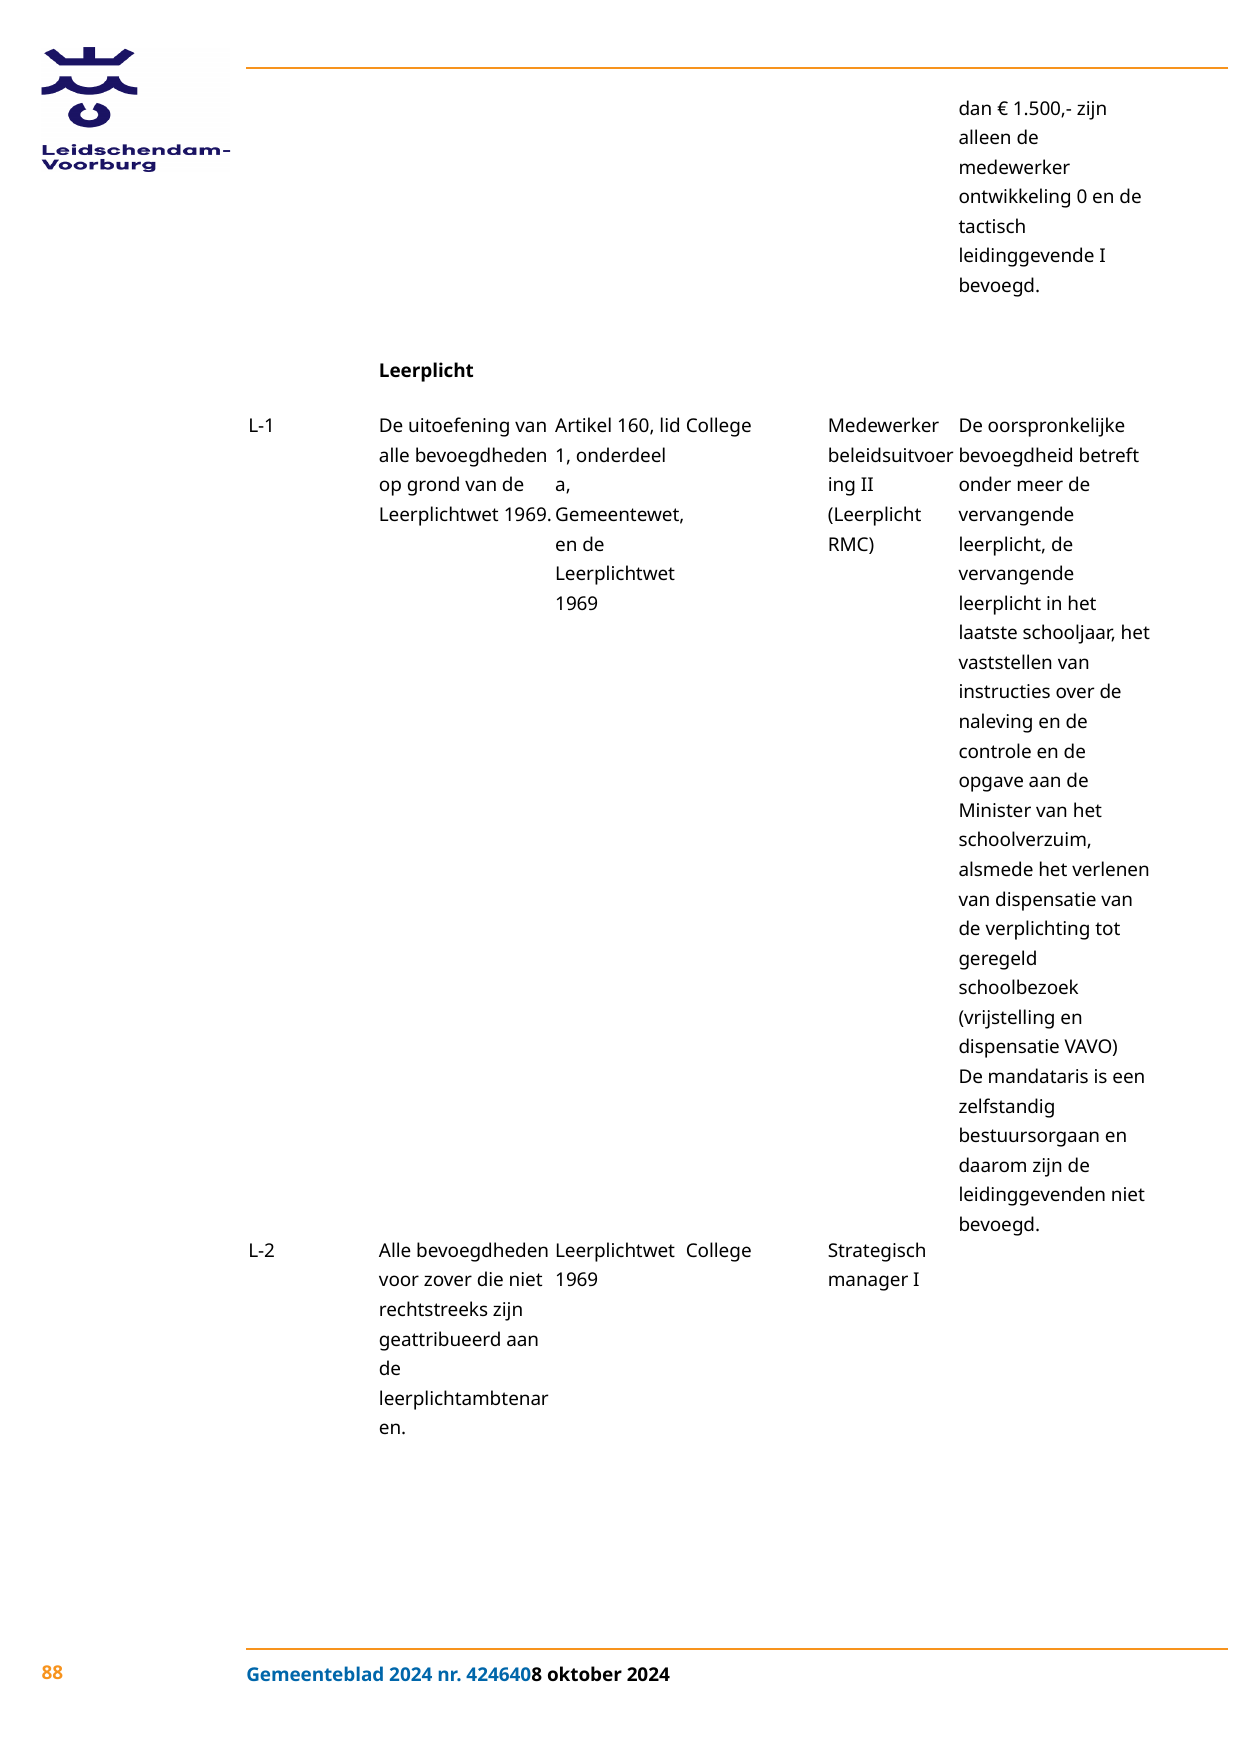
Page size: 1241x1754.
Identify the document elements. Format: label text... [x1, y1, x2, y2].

table_cell L-2 [248, 1237, 379, 1440]
table_cell [686, 328, 828, 412]
table_cell L-1 [248, 413, 379, 1237]
table_cell College [686, 1237, 828, 1440]
table_cell [248, 95, 379, 328]
table_cell College [686, 413, 828, 1237]
table_cell [379, 95, 555, 328]
table_cell [686, 95, 828, 328]
table_cell [248, 328, 379, 412]
table_cell [958, 328, 1152, 412]
table_cell dan € 1.500,- zijn alleen de medewerker ontwikkeling 0 en de tactisch leidinggevende I bevoegd. [958, 95, 1152, 328]
table_cell [555, 95, 686, 328]
table_cell Strategisch manager I [828, 1237, 958, 1440]
table_cell [555, 328, 686, 412]
table_cell De oorspronkelijke bevoegdheid betreft onder meer de vervangende leerplicht, de vervangende leerplicht in het laatste schooljaar, het vaststellen van instructies over de naleving en de controle en de opgave aan de Minister van het schoolverzuim, alsmede het verlenen van dispensatie van de verplichting tot geregeld schoolbezoek (vrijstelling en dispensatie VAVO) De mandataris is een zelfstandig bestuursorgaan en daarom zijn de leidinggevenden niet bevoegd. [958, 413, 1152, 1237]
table_cell [828, 95, 958, 328]
picture [41, 47, 231, 172]
table_cell Alle bevoegdheden voor zover die niet rechtstreeks zijn geattribueerd aan de leerplichtambtenaren. [379, 1237, 555, 1440]
table_cell De uitoefening van alle bevoegdheden op grond van de Leerplichtwet 1969. [379, 413, 555, 1237]
table_cell [958, 1237, 1152, 1440]
table_cell Leerplichtwet 1969 [555, 1237, 686, 1440]
table_cell Leerplicht [379, 328, 555, 412]
table_cell Artikel 160, lid 1, onderdeel a, Gemeentewet, en de Leerplichtwet 1969 [555, 413, 686, 1237]
table_cell [828, 328, 958, 412]
table_cell Medewerker beleidsuitvoering II (Leerplicht RMC) [828, 413, 958, 1237]
